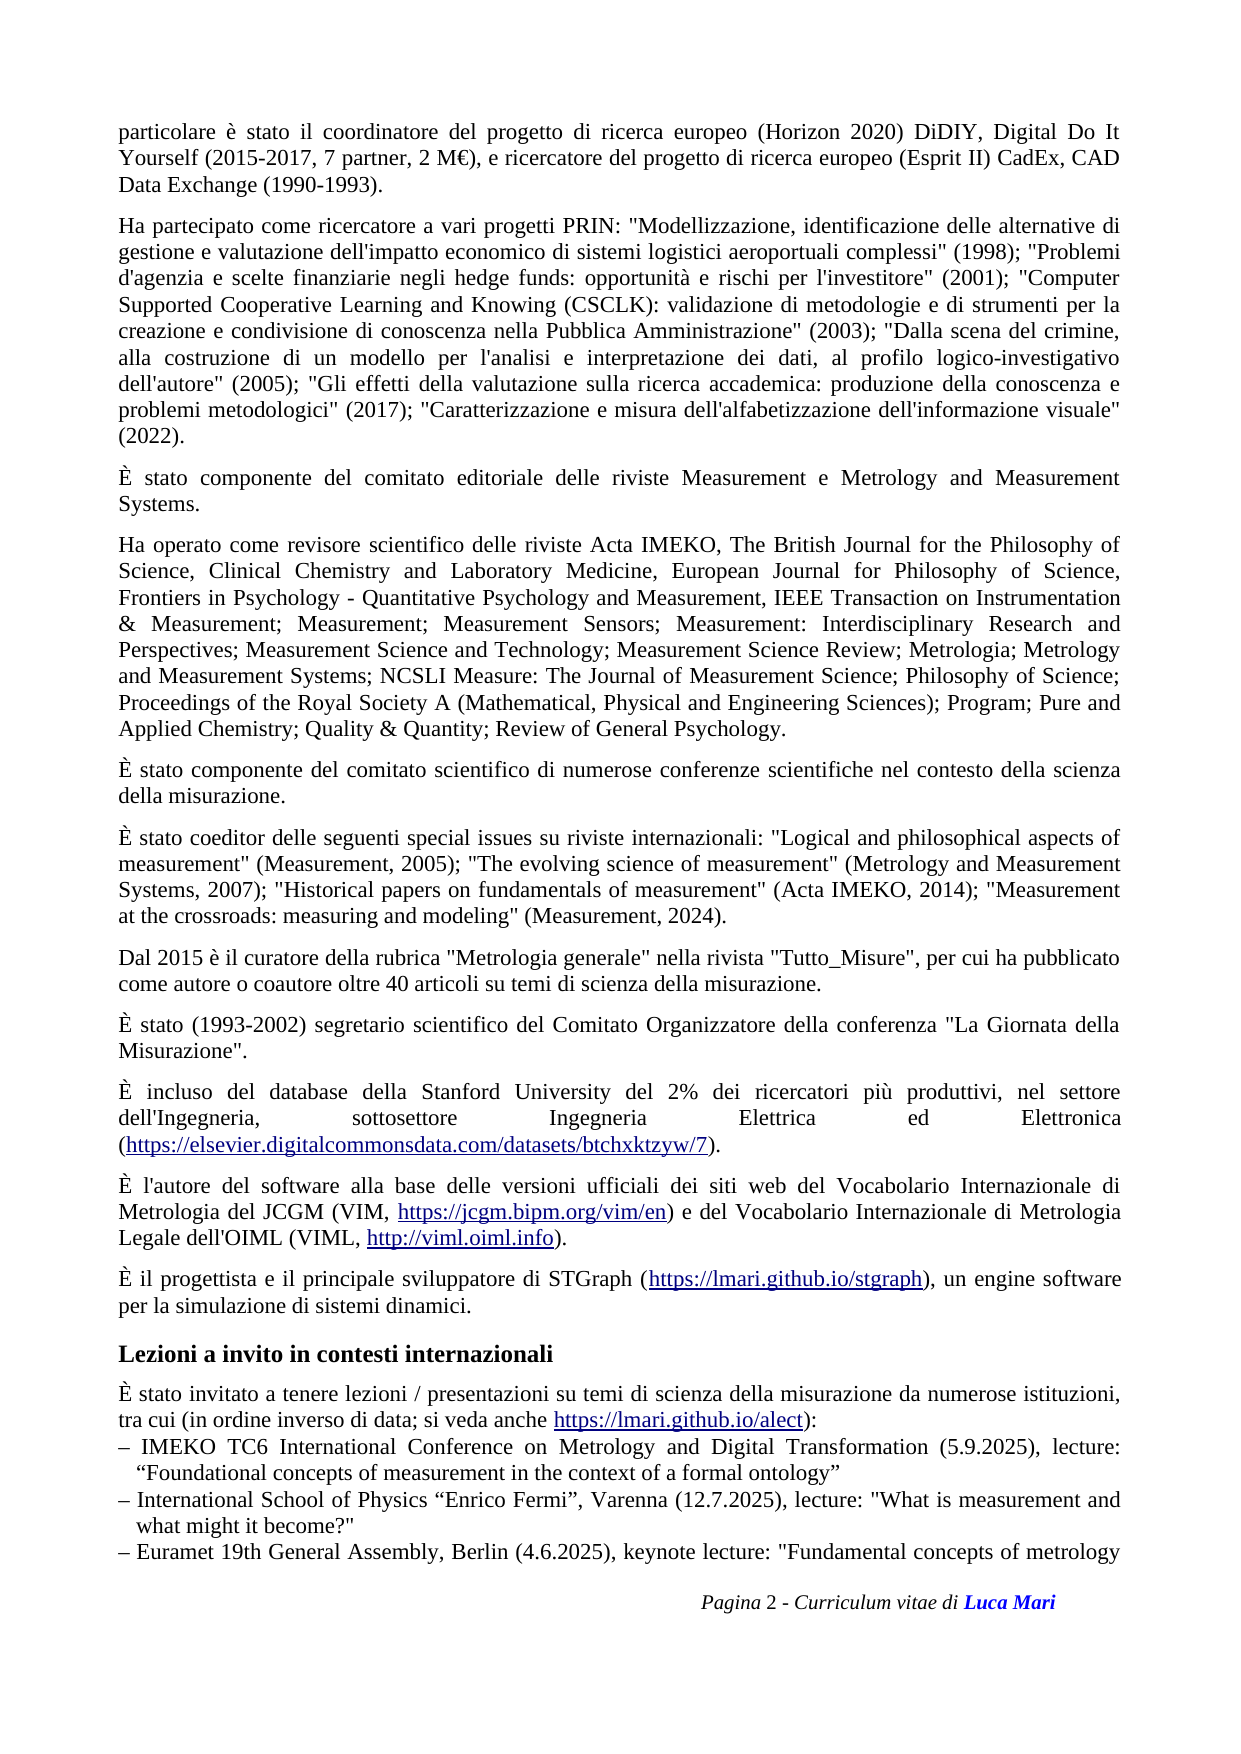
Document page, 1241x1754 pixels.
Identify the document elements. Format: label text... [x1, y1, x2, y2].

text – International School of Physics “Enrico Fermi”, Varenna (12.7.2025), lecture: "What is measurement and what might it become?" [118, 1486, 1122, 1538]
text È stato coeditor delle seguenti special issues su riviste internazionali: "Logical and philosophical aspects of measurement" (Measurement, 2005); "The evolving science of measurement" (Metrology and Measurement Systems, 2007); "Historical papers on fundamentals of measurement" (Acta IMEKO, 2014); "Measurement at the crossroads: measuring and modeling" (Measurement, 2024). [118, 823, 1122, 929]
text È stato componente del comitato scientifico di numerose conferenze scientifiche nel contesto della scienza della misurazione. [118, 756, 1122, 809]
text Dal 2015 è il curatore della rubrica "Metrologia generale" nella rivista "Tutto_Misure", per cui ha pubblicato come autore o coautore oltre 40 articoli su temi di scienza della misurazione. [118, 943, 1122, 996]
text Ha operato come revisore scientifico delle riviste Acta IMEKO, The British Journal for the Philosophy of Science, Clinical Chemistry and Laboratory Medicine, European Journal for Philosophy of Science, Frontiers in Psychology - Quantitative Psychology and Measurement, IEEE Transaction on Instrumentation & Measurement; Measurement; Measurement Sensors; Measurement: Interdisciplinary Research and Perspectives; Measurement Science and Technology; Measurement Science Review; Metrologia; Metrology and Measurement Systems; NCSLI Measure: The Journal of Measurement Science; Philosophy of Science; Proceedings of the Royal Society A (Mathematical, Physical and Engineering Sciences); Program; Pure and Applied Chemistry; Quality & Quantity; Review of General Psychology. [118, 531, 1122, 742]
text – IMEKO TC6 International Conference on Metrology and Digital Transformation (5.9.2025), lecture: “Foundational concepts of measurement in the context of a formal ontology” [118, 1433, 1122, 1486]
text Ha partecipato come ricercatore a vari progetti PRIN: "Modellizzazione, identificazione delle alternative di gestione e valutazione dell'impatto economico di sistemi logistici aeroportuali complessi" (1998); "Problemi d'agenzia e scelte finanziarie negli hedge funds: opportunità e rischi per l'investitore" (2001); "Computer Supported Cooperative Learning and Knowing (CSCLK): validazione di metodologie e di strumenti per la creazione e condivisione di conoscenza nella Pubblica Amministrazione" (2003); "Dalla scena del crimine, alla costruzione di un modello per l'analisi e interpretazione dei dati, al profilo logico-investigativo dell'autore" (2005); "Gli effetti della valutazione sulla ricerca accademica: produzione della conoscenza e problemi metodologici" (2017); "Caratterizzazione e misura dell'alfabetizzazione dell'informazione visuale" (2022). [118, 212, 1122, 449]
text – Euramet 19th General Assembly, Berlin (4.6.2025), keynote lecture: "Fundamental concepts of metrology [118, 1538, 1122, 1565]
text È il progettista e il principale sviluppatore di STGraph (https://lmari.github.io/stgraph), un engine software per la simulazione di sistemi dinamici. [118, 1265, 1122, 1318]
subtitle Lezioni a invito in contesti internazionali [118, 1339, 1122, 1368]
text È l'autore del software alla base delle versioni ufficiali dei siti web del Vocabolario Internazionale di Metrologia del JCGM (VIM, https://jcgm.bipm.org/vim/en) e del Vocabolario Internazionale di Metrologia Legale dell'OIML (VIML, http://viml.oiml.info). [118, 1172, 1122, 1251]
text È stato invitato a tenere lezioni / presentazioni su temi di scienza della misurazione da numerose istituzioni, tra cui (in ordine inverso di data; si veda anche https://lmari.github.io/alect): [118, 1380, 1122, 1433]
text È stato (1993-2002) segretario scientifico del Comitato Organizzatore della conferenza "La Giornata della Misurazione". [118, 1011, 1122, 1063]
text È stato componente del comitato editoriale delle riviste Measurement e Metrology and Measurement Systems. [118, 463, 1122, 516]
text È incluso del database della Stanford University del 2% dei ricercatori più produttivi, nel settore dell'Ingegneria, sottosettore Ingegneria Elettrica ed Elettronica (https://elsevier.digitalcommonsdata.com/datasets/btchxktzyw/7). [118, 1078, 1122, 1157]
text particolare è stato il coordinatore del progetto di ricerca europeo (Horizon 2020) DiDIY, Digital Do It Yourself (2015-2017, 7 partner, 2 M€), e ricercatore del progetto di ricerca europeo (Esprit II) CadEx, CAD Data Exchange (1990-1993). [118, 118, 1122, 197]
